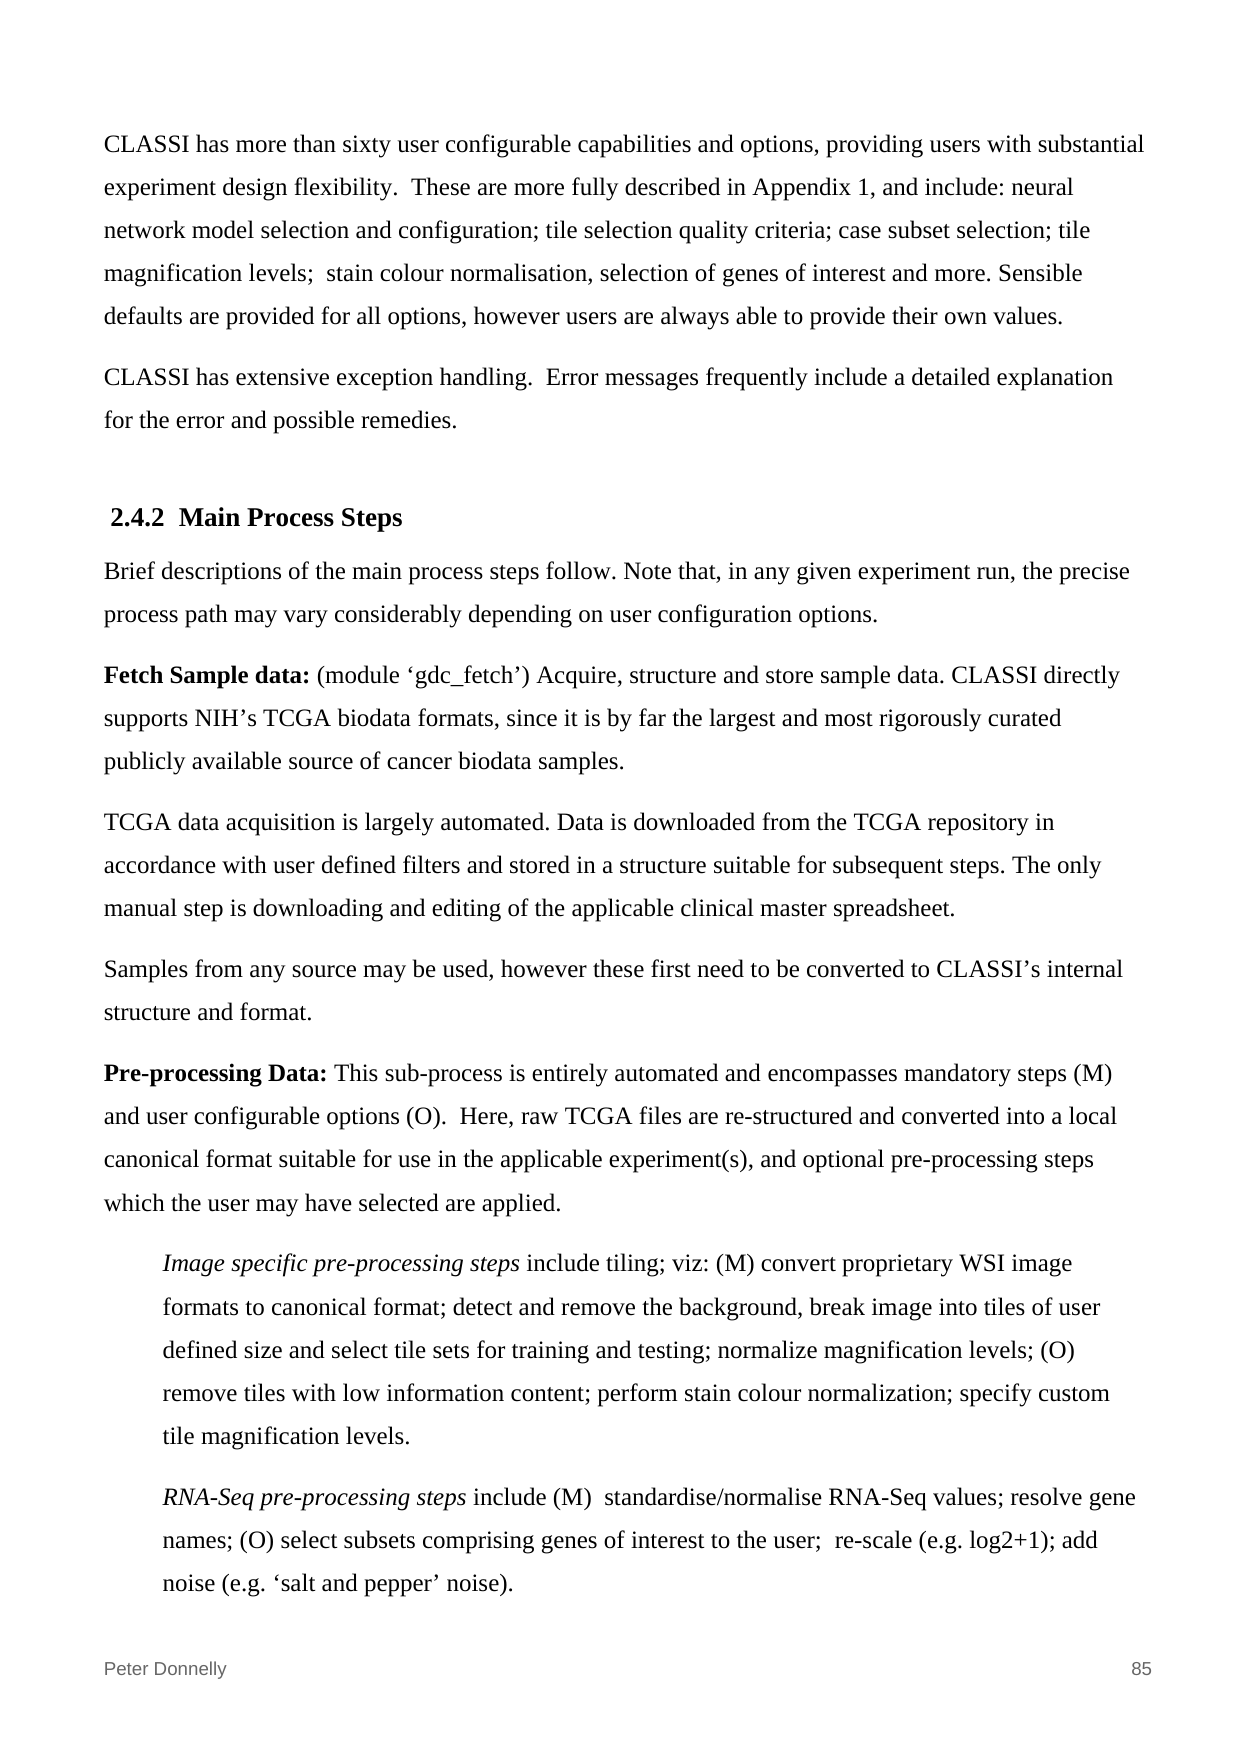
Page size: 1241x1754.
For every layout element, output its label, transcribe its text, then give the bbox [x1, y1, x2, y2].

text Pre-processing Data: This sub-process is entirely automated and encompasses mandatory steps (M) and user configurable options (O). Here, raw TCGA files are re-structured and converted into a local canonical format suitable for use in the applicable experiment(s), and optional pre-processing steps which the user may have selected are applied. [103, 1058, 1146, 1216]
text Image specific pre-processing steps include tiling; viz: (M) convert proprietary WSI image formats to canonical format; detect and remove the background, break image into tiles of user defined size and select tile sets for training and testing; normalize magnification levels; (O) remove tiles with low information content; perform stain colour normalization; specify custom tile magnification levels. [162, 1248, 1146, 1450]
text Fetch Sample data: (module ‘gdc_fetch’) Acquire, structure and store sample data. CLASSI directly supports NIH’s TCGA biodata formats, since it is by far the largest and most rigorously curated publicly available source of cancer biodata samples. [103, 660, 1146, 775]
text CLASSI has more than sixty user configurable capabilities and options, providing users with substantial experiment design flexibility. These are more fully described in Appendix 1, and include: neural network model selection and configuration; tile selection quality criteria; case subset selection; tile magnification levels; stain colour normalisation, selection of genes of interest and more. Sensible defaults are provided for all options, however users are always able to provide their own values. [103, 129, 1146, 330]
text RNA-Seq pre-processing steps include (M) standardise/normalise RNA-Seq values; resolve gene names; (O) select subsets comprising genes of interest to the user; re-scale (e.g. log2+1); add noise (e.g. ‘salt and pepper’ noise). [162, 1482, 1146, 1597]
subtitle Main Process Steps [103, 501, 1146, 532]
text TCGA data acquisition is largely automated. Data is downloaded from the TCGA repository in accordance with user defined filters and stored in a structure suitable for subsequent steps. The only manual step is downloading and editing of the applicable clinical master spreadsheet. [103, 807, 1146, 922]
text Brief descriptions of the main process steps follow. Note that, in any given experiment run, the precise process path may vary considerably depending on user configuration options. [103, 556, 1146, 628]
text CLASSI has extensive exception handling. Error messages frequently include a detailed explanation for the error and possible remedies. [103, 362, 1146, 434]
text Samples from any source may be used, however these first need to be converted to CLASSI’s internal structure and format. [103, 954, 1146, 1026]
